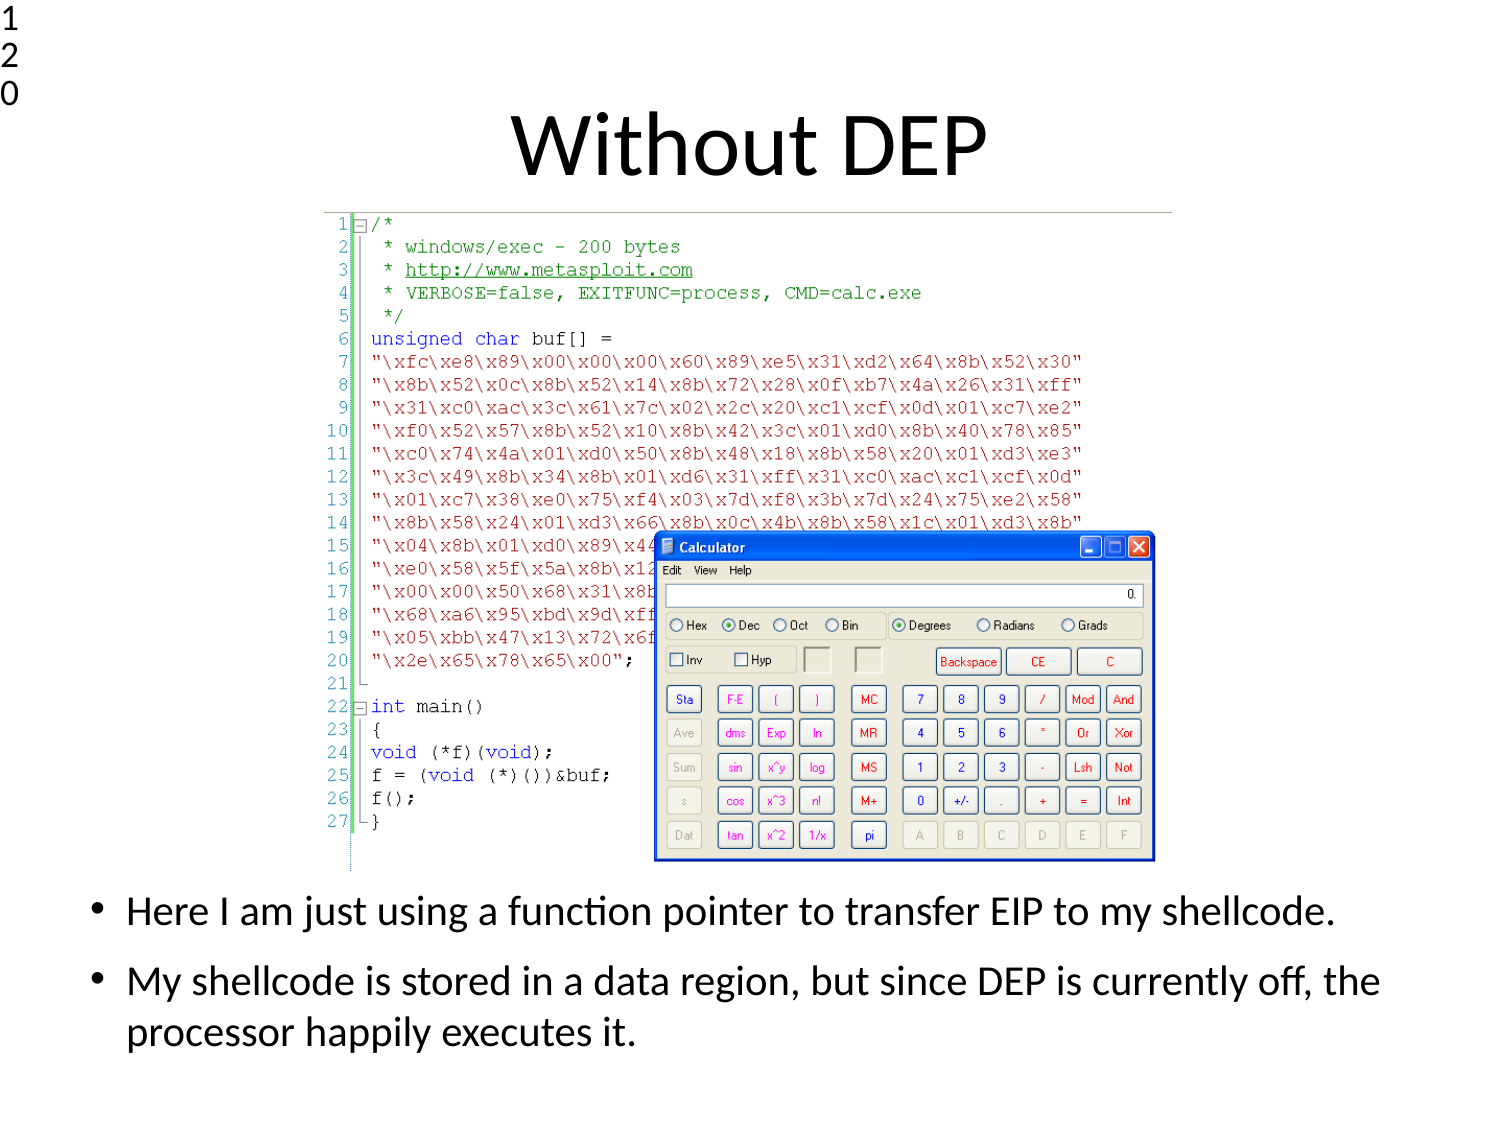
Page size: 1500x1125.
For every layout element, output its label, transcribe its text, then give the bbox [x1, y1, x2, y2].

list Here I am just using a function pointer to transfer EIP to my shellcode. My shellcode is stored in a data region, but since DEP is currently off, the processor happily executes it. [75, 875, 1425, 1100]
picture [324, 212, 1172, 871]
title Without DEP [75, 45, 1425, 233]
